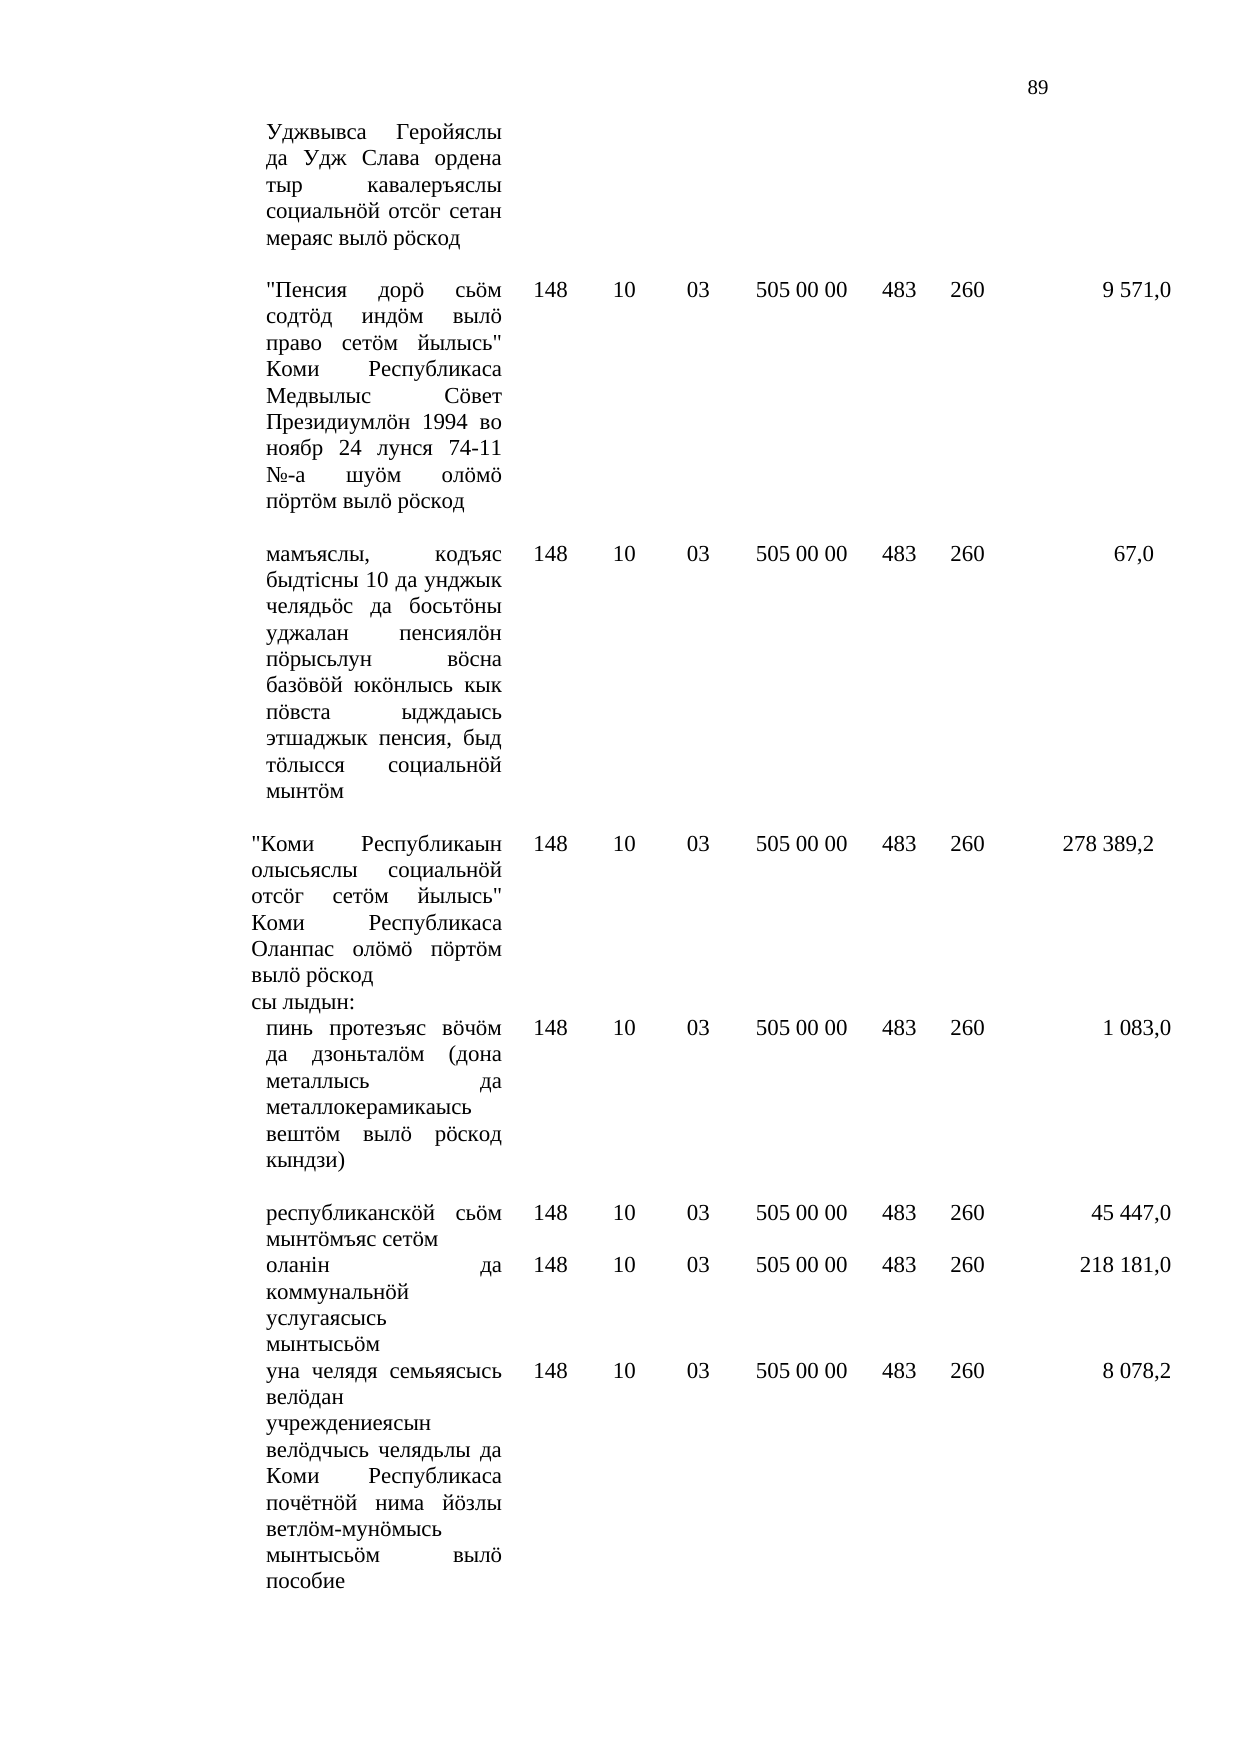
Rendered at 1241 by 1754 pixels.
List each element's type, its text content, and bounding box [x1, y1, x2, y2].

table_cell 03 [661, 1251, 735, 1357]
table_cell 9 571,0 [1004, 276, 1182, 540]
table_cell 10 [587, 1251, 661, 1357]
table_cell 260 [930, 1251, 1004, 1357]
table_cell 1 083,0 [1004, 1014, 1182, 1199]
table_cell 260 [930, 1357, 1004, 1594]
table_cell 03 [661, 830, 735, 988]
table_cell 03 [661, 1014, 735, 1199]
table_cell 505 00 00 [735, 1251, 868, 1357]
table_cell [1183, 1357, 1227, 1594]
table_cell 260 [930, 1014, 1004, 1199]
table_cell [513, 118, 587, 276]
table_cell [513, 988, 587, 1014]
table_cell 148 [513, 1251, 587, 1357]
table_cell 278 389,2 [1004, 830, 1182, 988]
table_cell [1004, 118, 1182, 276]
table_cell 505 00 00 [735, 276, 868, 540]
table_cell [1183, 118, 1227, 276]
table_cell "Коми Республикаын олысьяслы социальнöй отсöг сетöм йылысь" Коми Республикаса Оланпас олöмö пöртöм вылö рöскод [207, 830, 513, 988]
table_cell 483 [868, 1251, 930, 1357]
table_cell [1183, 276, 1227, 540]
table_cell [1183, 1014, 1227, 1199]
table_cell 483 [868, 830, 930, 988]
table_cell [930, 118, 1004, 276]
table_cell 483 [868, 1199, 930, 1251]
table_cell 8 078,2 [1004, 1357, 1182, 1594]
table_cell 148 [513, 830, 587, 988]
table_cell 148 [513, 1357, 587, 1594]
table_cell сы лыдын: [207, 988, 513, 1014]
table_cell 483 [868, 1357, 930, 1594]
table_cell [587, 988, 661, 1014]
table_cell 10 [587, 1199, 661, 1251]
table_cell 260 [930, 830, 1004, 988]
table_cell 483 [868, 540, 930, 830]
table_cell Уджвывса Геройяслы да Удж Слава ордена тыр кавалеръяслы социальнöй отсöг сетан мераяс вылö рöскод [207, 118, 513, 276]
table_cell 45 447,0 [1004, 1199, 1182, 1251]
table_cell "Пенсия дорö сьöм содтöд индöм вылö право сетöм йылысь" Коми Республикаса Медвылыс Сöвет Президиумлöн 1994 во ноябр 24 лунся 74-11 №-а шуöм олöмö пöртöм вылö рöскод [207, 276, 513, 540]
table_cell 260 [930, 1199, 1004, 1251]
table_cell 10 [587, 1014, 661, 1199]
table_cell [1183, 988, 1227, 1014]
table_cell 505 00 00 [735, 830, 868, 988]
table_cell 505 00 00 [735, 1014, 868, 1199]
table_cell 67,0 [1004, 540, 1182, 830]
table_cell [1183, 540, 1227, 830]
table_cell 483 [868, 276, 930, 540]
table_cell 505 00 00 [735, 540, 868, 830]
table_cell [661, 988, 735, 1014]
table_cell 10 [587, 1357, 661, 1594]
table_cell 10 [587, 276, 661, 540]
table_cell [868, 118, 930, 276]
table_cell [1183, 1251, 1227, 1357]
table_cell мамъяслы, кодъяс быдтiсны 10 да унджык челядьöс да босьтöны уджалан пенсиялöн пöрысьлун вöсна базöвöй юкöнлысь кык пöвста ыдждаысь этшаджык пенсия, быд тöлысся социальнöй мынтöм [207, 540, 513, 830]
table_cell республиканскöй сьöм мынтöмъяс сетöм [207, 1199, 513, 1251]
table_cell 148 [513, 1014, 587, 1199]
table_cell [661, 118, 735, 276]
table_cell 148 [513, 276, 587, 540]
table_cell 483 [868, 1014, 930, 1199]
table_cell оланiн да коммунальнöй услугаясысь мынтысьöм [207, 1251, 513, 1357]
table_cell 260 [930, 540, 1004, 830]
table_cell 03 [661, 1199, 735, 1251]
table_cell [1183, 1199, 1227, 1251]
table_cell уна челядя семьяясысь велöдан учреждениеясын велöдчысь челядьлы да Коми Республикаса почётнöй нима йöзлы ветлöм-мунöмысь мынтысьöм вылö пособие [207, 1357, 513, 1594]
table_cell пинь протезъяс вöчöм да дзоньталöм (дона металлысь да металлокерамикаысь вештöм вылö рöскод кындзи) [207, 1014, 513, 1199]
table_cell 260 [930, 276, 1004, 540]
table_cell [1183, 830, 1227, 988]
table_cell 505 00 00 [735, 1199, 868, 1251]
table_cell 148 [513, 1199, 587, 1251]
table_cell [735, 118, 868, 276]
table_cell 10 [587, 830, 661, 988]
table_cell 10 [587, 540, 661, 830]
table_cell 148 [513, 540, 587, 830]
table_cell 03 [661, 540, 735, 830]
table_cell 03 [661, 1357, 735, 1594]
table_cell 218 181,0 [1004, 1251, 1182, 1357]
table_cell [587, 118, 661, 276]
table_cell [735, 988, 868, 1014]
table_cell 505 00 00 [735, 1357, 868, 1594]
table_cell [1004, 988, 1182, 1014]
table_cell [868, 988, 930, 1014]
table_cell 03 [661, 276, 735, 540]
table_cell [930, 988, 1004, 1014]
